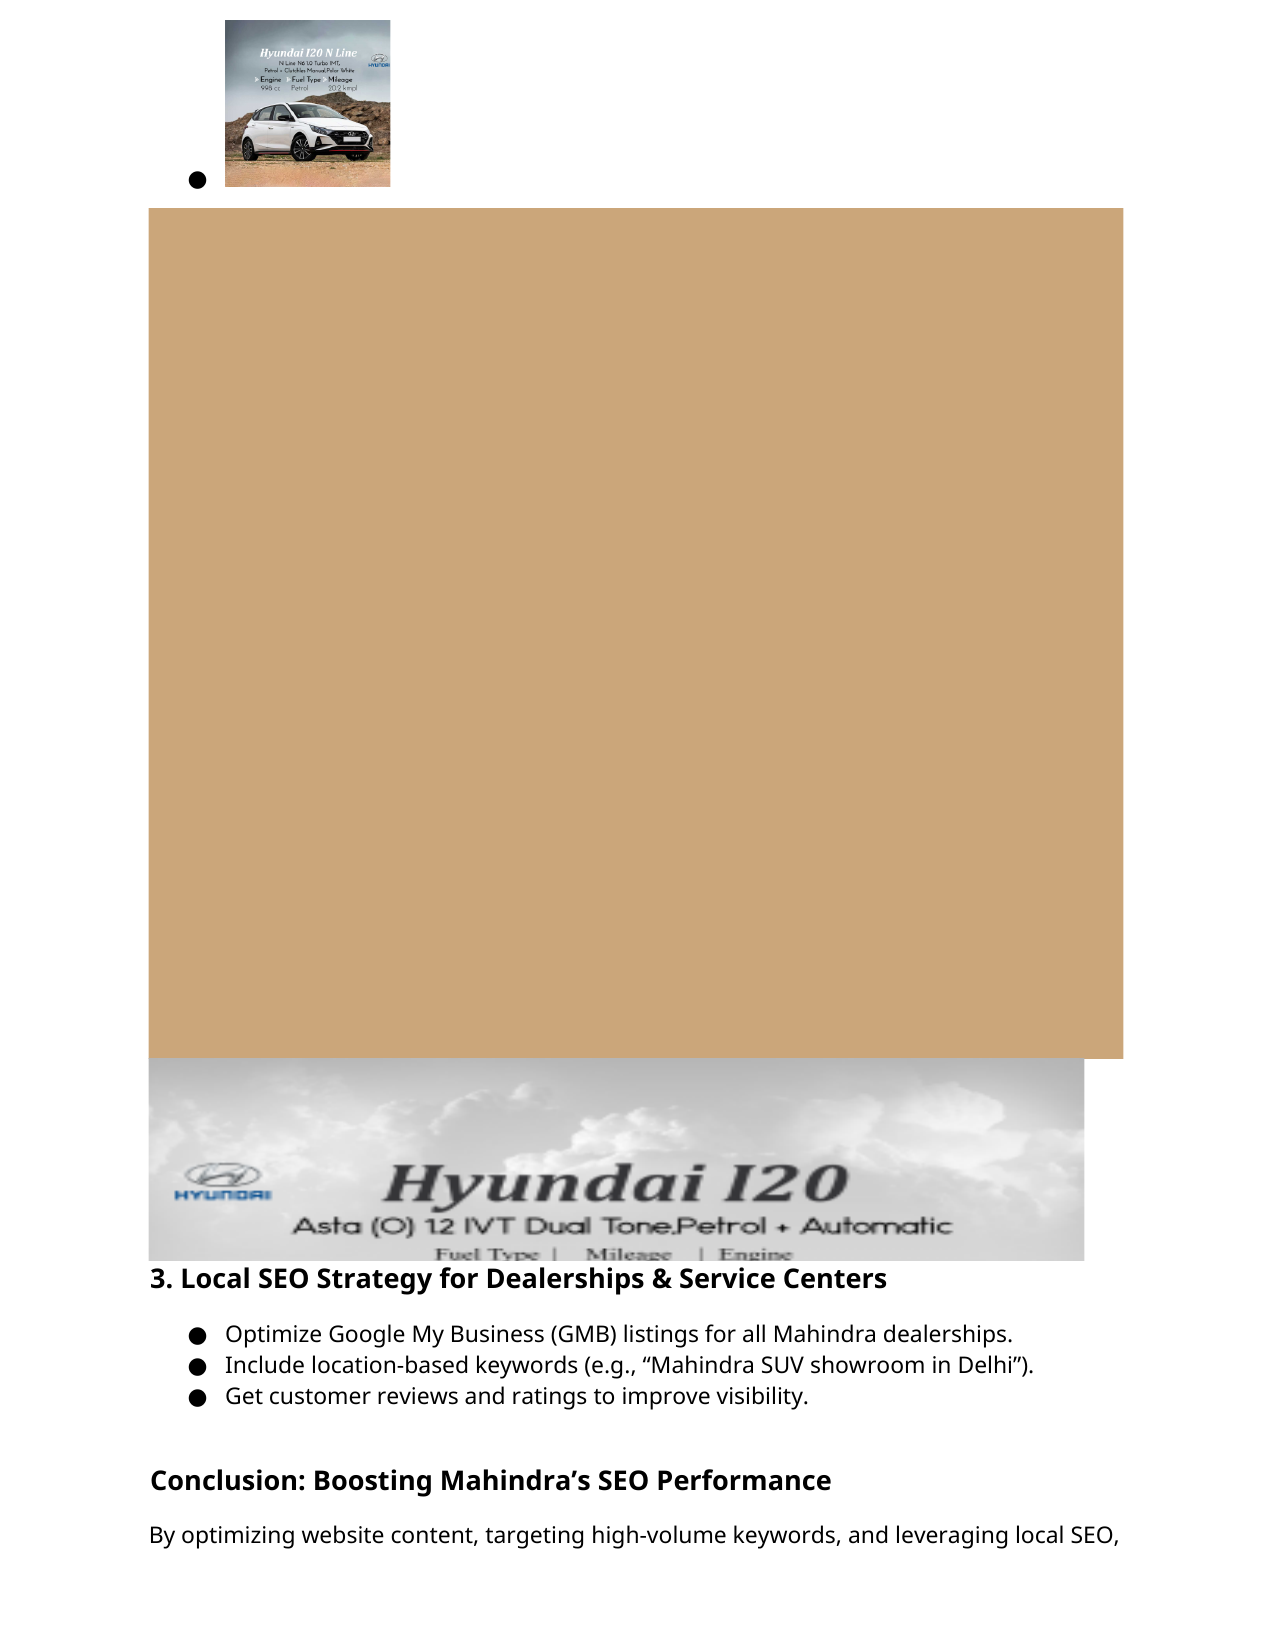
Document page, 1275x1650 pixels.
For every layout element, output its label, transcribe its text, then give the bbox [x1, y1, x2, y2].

list Optimize Google My Business (GMB) listings for all Mahindra dealerships. [187, 1318, 1125, 1349]
list Get customer reviews and ratings to improve visibility. [187, 1380, 1125, 1411]
subtitle Conclusion: Boosting Mahindra’s SEO Performance [150, 1461, 939, 1498]
list Include location-based keywords (e.g., “Mahindra SUV showroom in Delhi”). [187, 1349, 1125, 1380]
picture [225, 20, 391, 187]
text By optimizing website content, targeting high-volume keywords, and leveraging local SEO, [148, 1519, 1125, 1550]
picture [148, 208, 1124, 1261]
subtitle 3. Local SEO Strategy for Dealerships & Service Centers [150, 1261, 939, 1297]
